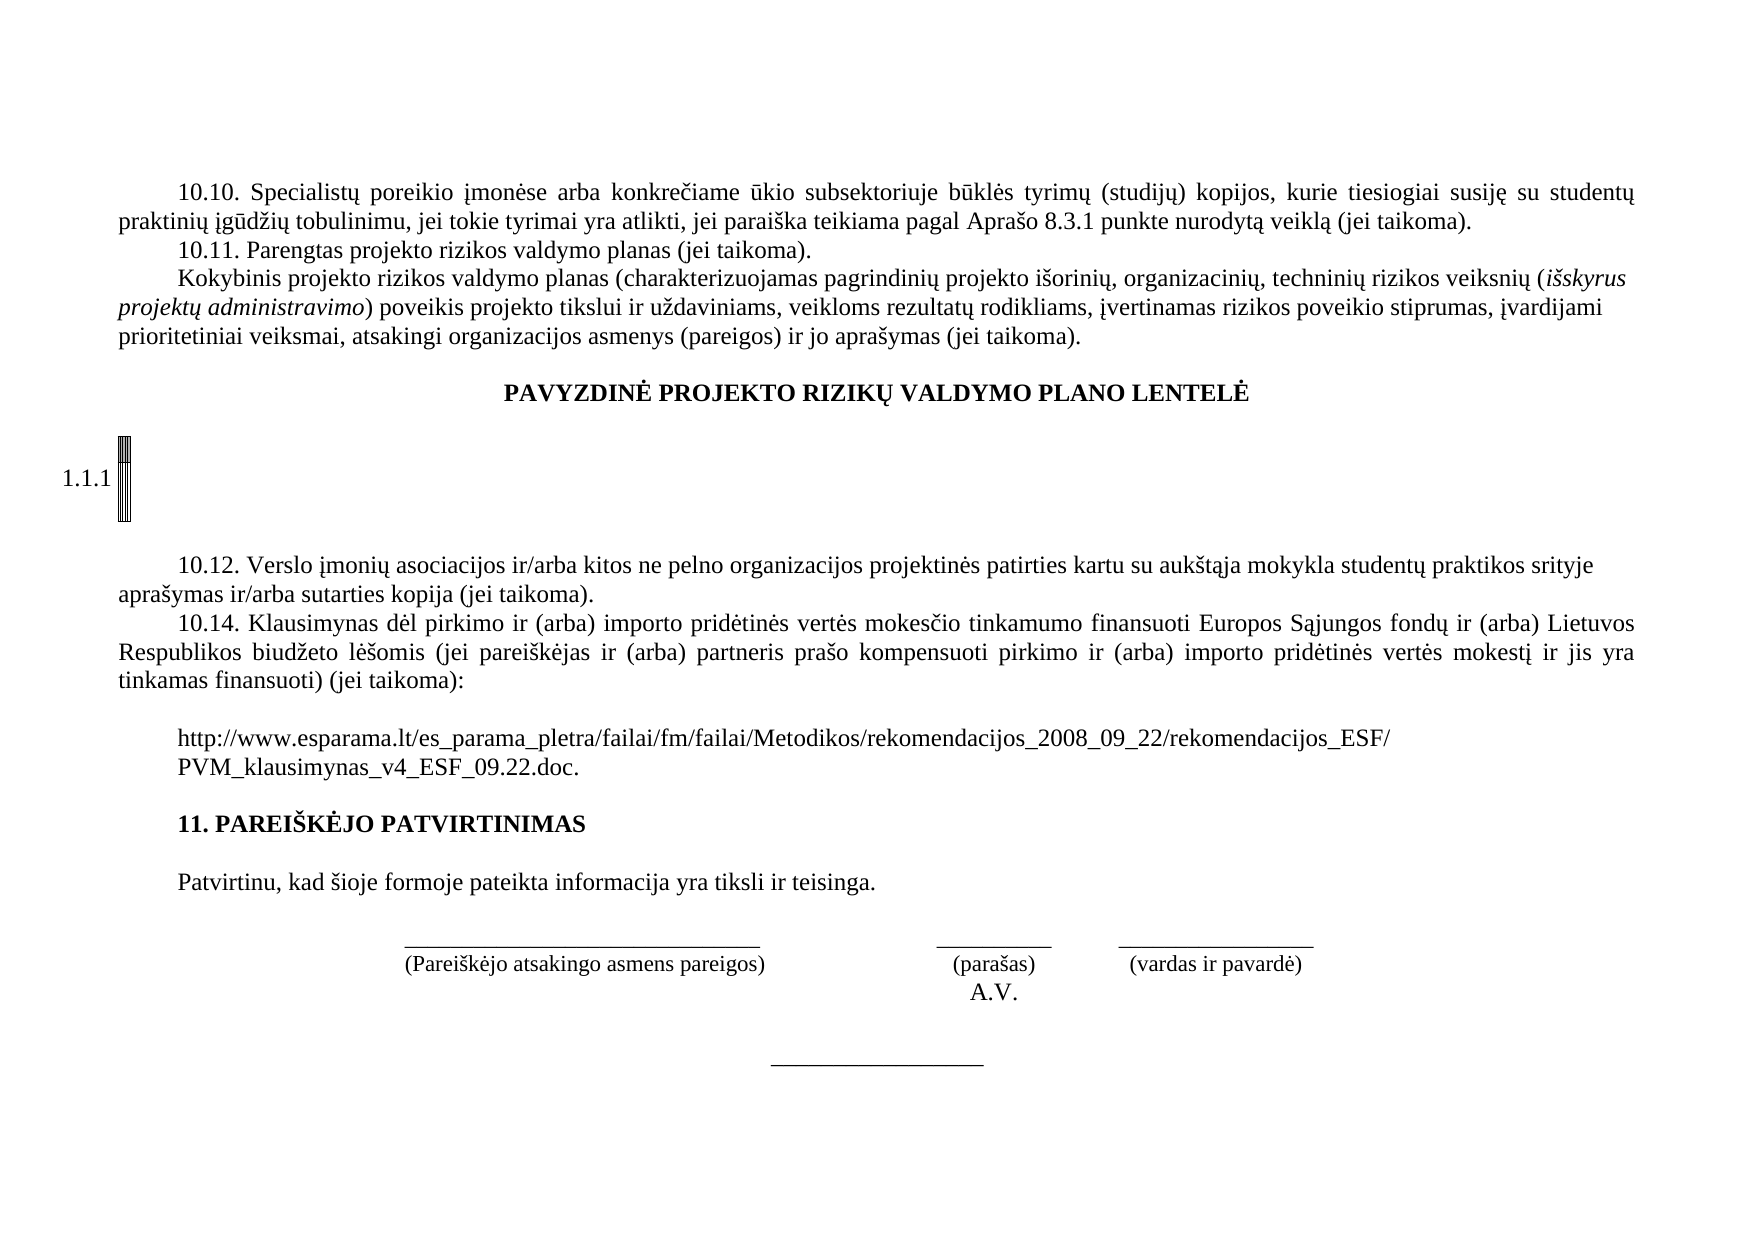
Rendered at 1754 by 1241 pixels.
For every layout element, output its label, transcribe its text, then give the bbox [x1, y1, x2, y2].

text 11. PAREIŠKĖJO PATVIRTINIMAS [118, 809, 1636, 838]
text Patvirtinu, kad šioje formoje pateikta informacija yra tiksli ir teisinga. [118, 867, 1636, 895]
text http://www.esparama.lt/es_parama_pletra/failai/fm/failai/Metodikos/rekomendacijos_2008_09_22/rekomendacijos_ESF/PVM_klausimynas_v4_ESF_09.22.doc. [177, 723, 1636, 780]
text PAVYZDINĖ PROJEKTO RIZIKŲ VALDYMO PLANO LENTELĖ [118, 378, 1636, 407]
text 10.10. Specialistų poreikio įmonėse arba konkrečiame ūkio subsektoriuje būklės tyrimų (studijų) kopijos, kurie tiesiogiai susiję su studentų praktinių įgūdžių tobulinimu, jei tokie tyrimai yra atlikti, jei paraiška teikiama pagal Aprašo 8.3.1 punkte nurodytą veiklą (jei taikoma). [118, 177, 1636, 235]
text 10.11. Parengtas projekto rizikos valdymo planas (jei taikoma). [118, 235, 1636, 263]
text _________________ [118, 1040, 1636, 1068]
table_header __________ (parašas) A.V. [917, 924, 1071, 1011]
text 10.12. Verslo įmonių asociacijos ir/arba kitos ne pelno organizacijos projektinės patirties kartu su aukštąja mokykla studentų praktikos srityje aprašymas ir/arba sutarties kopija (jei taikoma). [118, 550, 1636, 608]
table_header _______________________________ (Pareiškėjo atsakingo asmens pareigos) [393, 924, 917, 1011]
text 10.14. Klausimynas dėl pirkimo ir (arba) importo pridėtinės vertės mokesčio tinkamumo finansuoti Europos Sąjungos fondų ir (arba) Lietuvos Respublikos biudžeto lėšomis (jei pareiškėjas ir (arba) partneris prašo kompensuoti pirkimo ir (arba) importo pridėtinės vertės mokestį ir jis yra tinkamas finansuoti) (jei taikoma): [118, 608, 1636, 694]
table_header _________________ (vardas ir pavardė) [1071, 924, 1361, 1011]
text Kokybinis projekto rizikos valdymo planas (charakterizuojamas pagrindinių projekto išorinių, organizacinių, techninių rizikos veiksnių (išskyrus projektų administravimo) poveikis projekto tikslui ir uždaviniams, veikloms rezultatų rodikliams, įvertinamas rizikos poveikio stiprumas, įvardijami prioritetiniai veiksmai, atsakingi organizacijos asmenys (pareigos) ir jo aprašymas (jei taikoma). [118, 263, 1636, 350]
